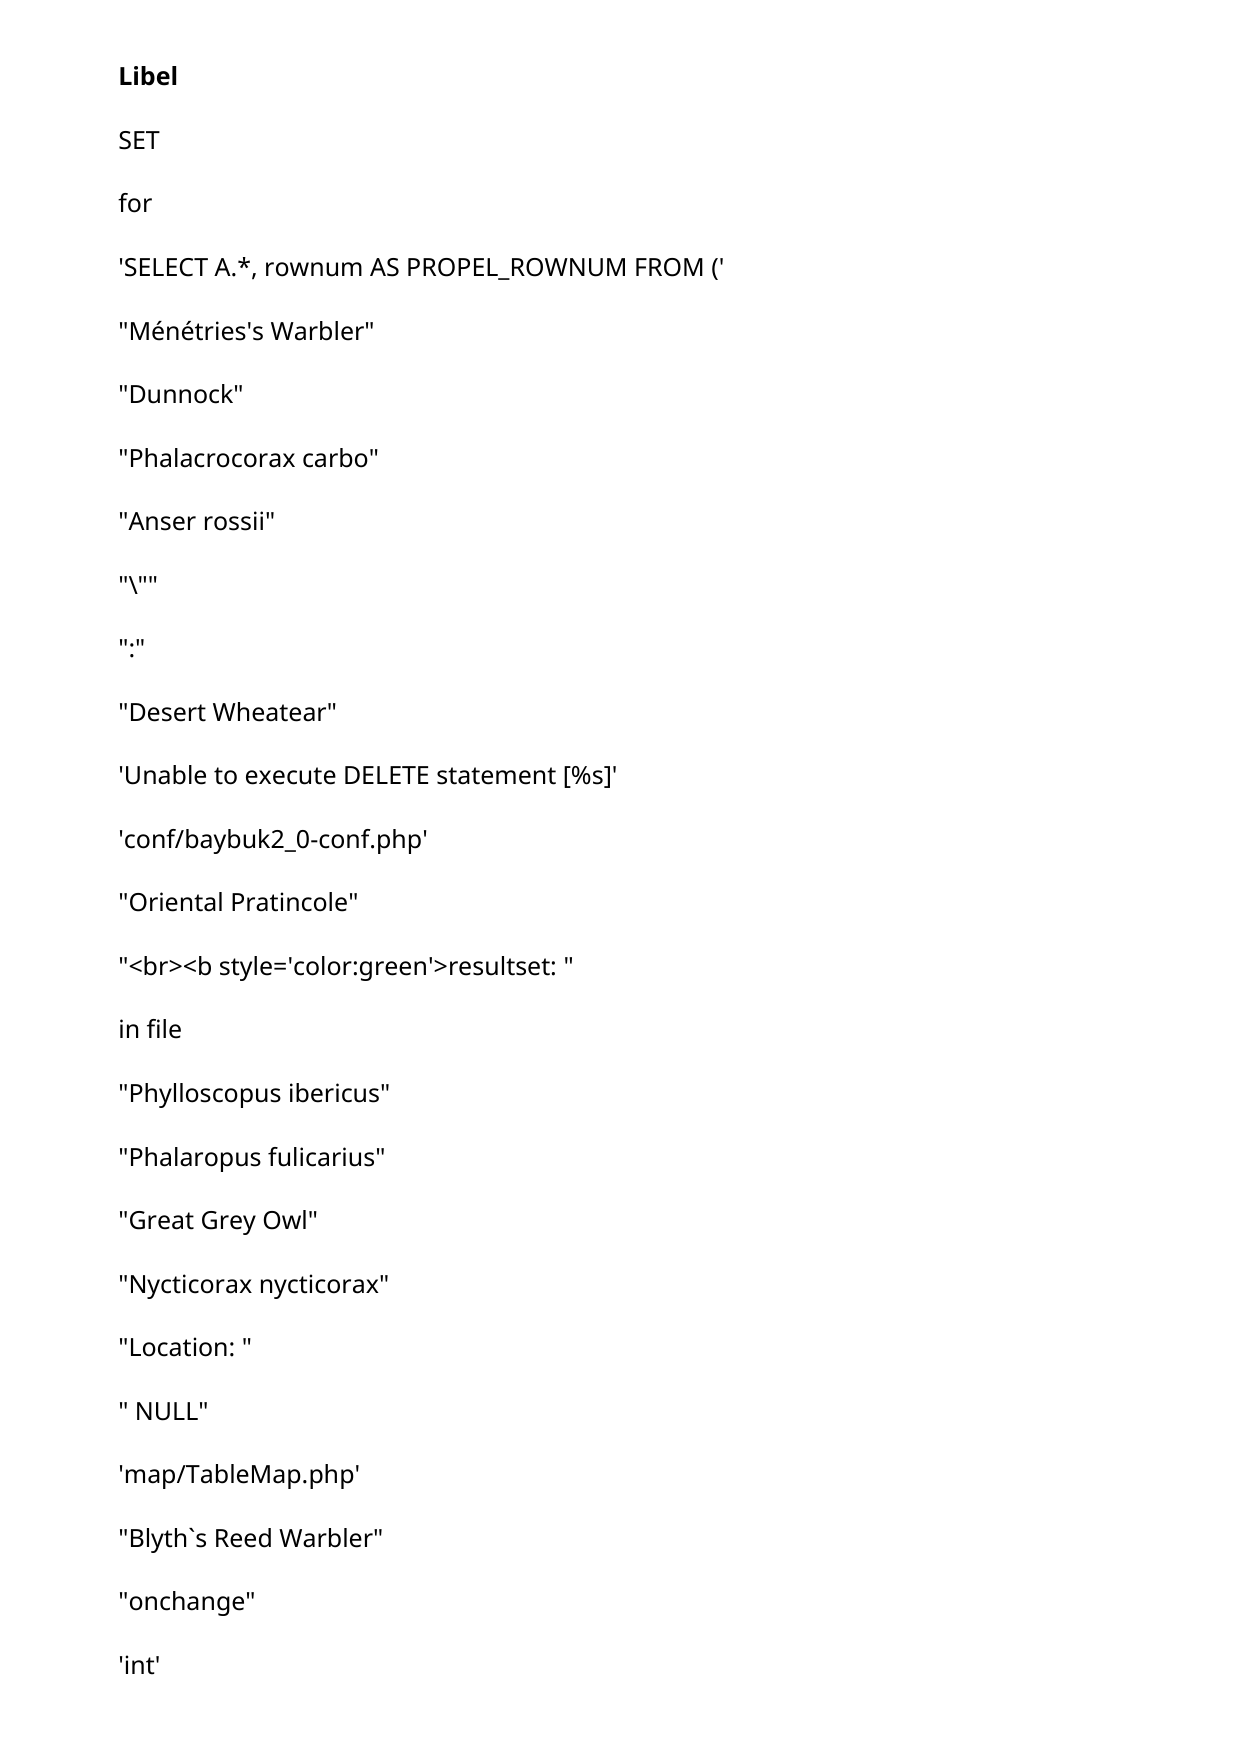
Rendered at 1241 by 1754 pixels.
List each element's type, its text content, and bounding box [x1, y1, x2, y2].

table_header Libel [118, 59, 1240, 123]
table_cell 'int' [118, 1648, 1240, 1682]
table_cell ":" [118, 631, 1240, 694]
table_cell 'map/TableMap.php' [118, 1457, 1240, 1521]
table_cell 'SELECT A.*, rownum AS PROPEL_ROWNUM FROM (' [118, 250, 1240, 313]
table_cell SET [118, 123, 1240, 186]
table_cell "Phalaropus fulicarius" [118, 1139, 1240, 1203]
table_cell 'Unable to execute DELETE statement [%s]' [118, 758, 1240, 822]
table_cell "Nycticorax nycticorax" [118, 1266, 1240, 1330]
table_cell "Great Grey Owl" [118, 1203, 1240, 1266]
table_cell "Blyth`s Reed Warbler" [118, 1521, 1240, 1584]
table_cell in file [118, 1012, 1240, 1076]
table_cell "Ménétries's Warbler" [118, 313, 1240, 377]
table_cell "Dunnock" [118, 377, 1240, 440]
table_cell "Phalacrocorax carbo" [118, 440, 1240, 504]
table_cell "Desert Wheatear" [118, 695, 1240, 758]
table_cell "<br><b style='color:green'>resultset: " [118, 949, 1240, 1012]
table_cell "\"" [118, 568, 1240, 631]
table_cell "onchange" [118, 1584, 1240, 1648]
table_cell "Location: " [118, 1330, 1240, 1393]
table_cell "Oriental Pratincole" [118, 885, 1240, 949]
table_cell " NULL" [118, 1394, 1240, 1457]
table_cell for [118, 186, 1240, 250]
table_cell "Phylloscopus ibericus" [118, 1076, 1240, 1139]
table_cell "Anser rossii" [118, 504, 1240, 567]
table_cell 'conf/baybuk2_0-conf.php' [118, 822, 1240, 885]
